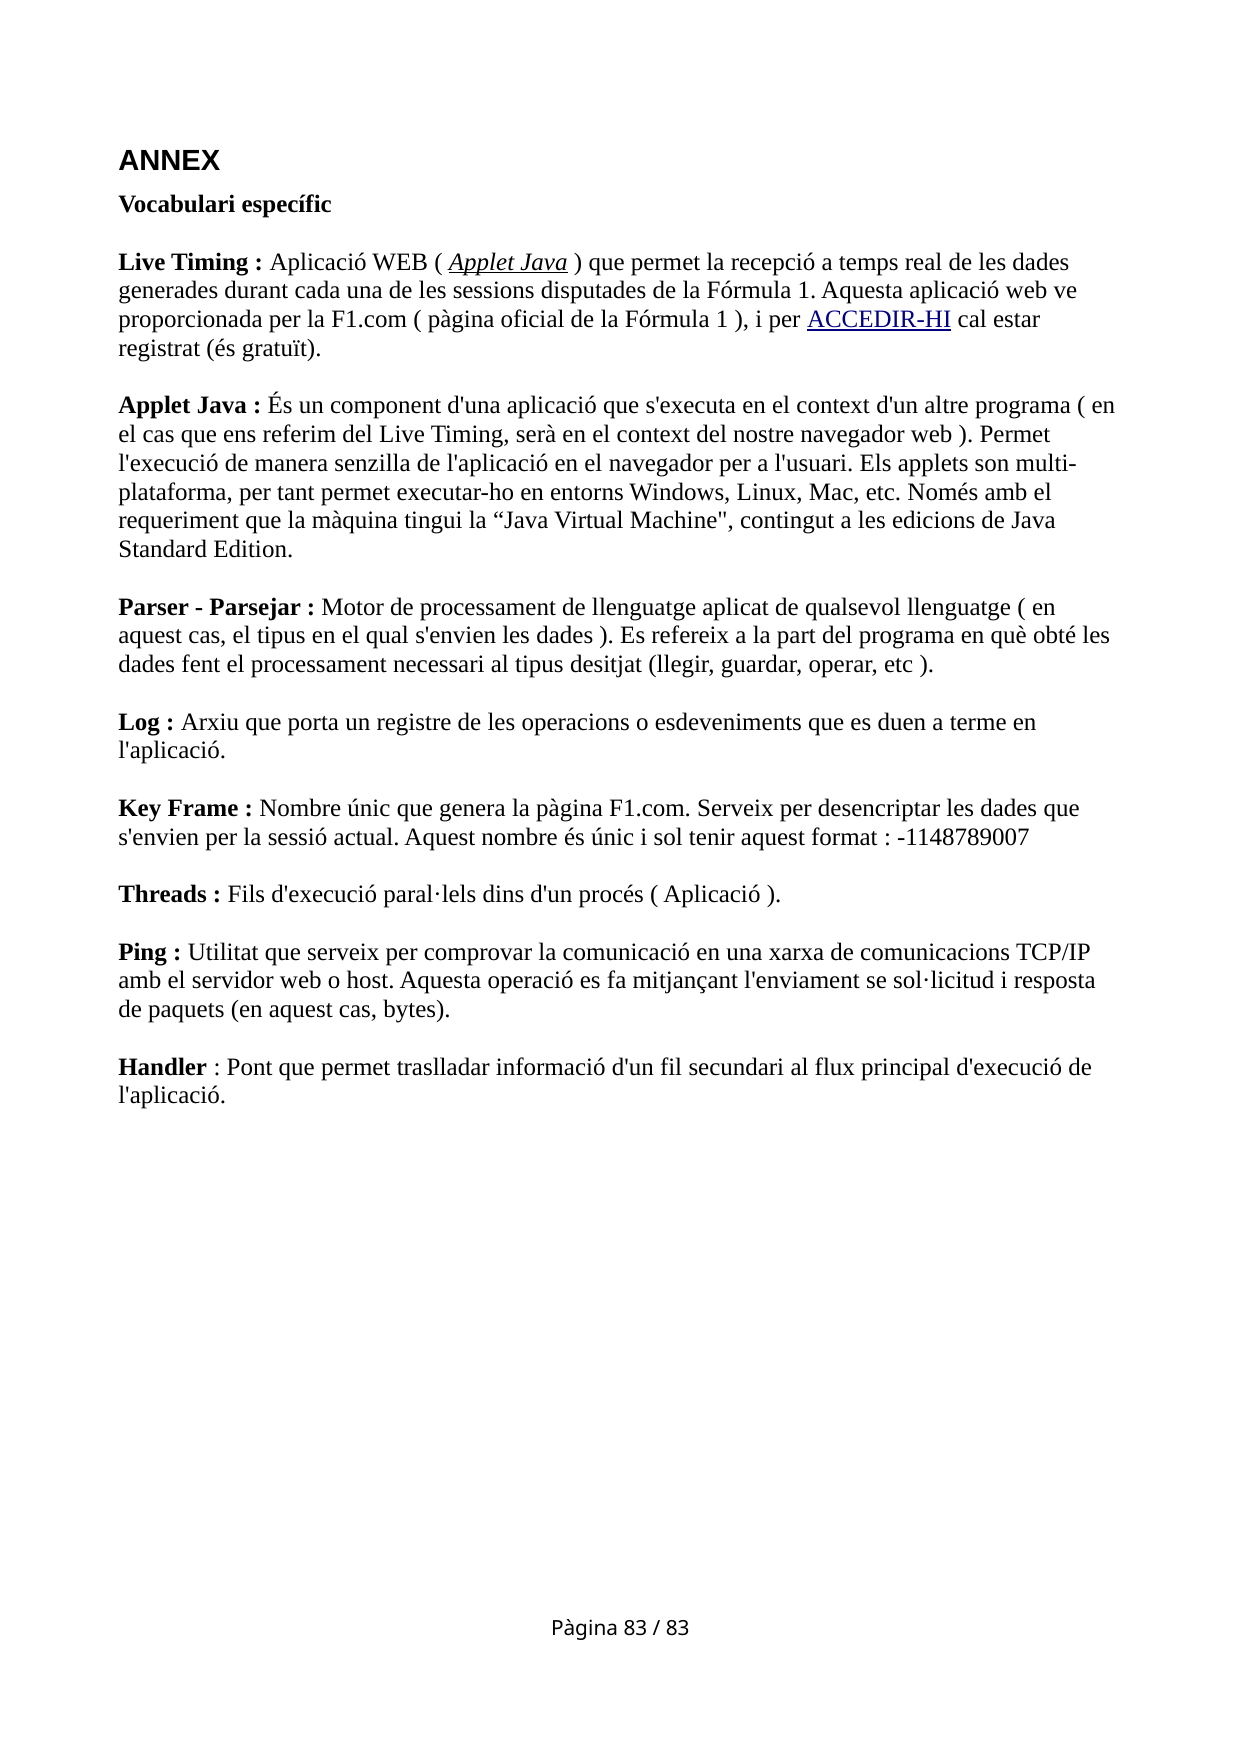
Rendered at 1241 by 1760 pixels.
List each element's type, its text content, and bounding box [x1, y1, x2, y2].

text Live Timing : Aplicació WEB ( Applet Java ) que permet la recepció a temps real de les dades generades durant cada una de les sessions disputades de la Fórmula 1. Aquesta aplicació web ve proporcionada per la F1.com ( pàgina oficial de la Fórmula 1 ), i per ACCEDIR-HI cal estar registrat (és gratuït). [118, 247, 1122, 362]
text Parser - Parsejar : Motor de processament de llenguatge aplicat de qualsevol llenguatge ( en aquest cas, el tipus en el qual s'envien les dades ). Es refereix a la part del programa en què obté les dades fent el processament necessari al tipus desitjat (llegir, guardar, operar, etc ). [118, 592, 1122, 678]
text Threads : Fils d'execució paral·lels dins d'un procés ( Aplicació ). [118, 879, 1122, 908]
text Vocabulari específic [118, 189, 1122, 218]
subtitle ANNEX [118, 143, 1122, 177]
text Key Frame : Nombre únic que genera la pàgina F1.com. Serveix per desencriptar les dades que s'envien per la sessió actual. Aquest nombre és únic i sol tenir aquest format : -1148789007 [118, 793, 1122, 850]
text Applet Java : És un component d'una aplicació que s'executa en el context d'un altre programa ( en el cas que ens referim del Live Timing, serà en el context del nostre navegador web ). Permet l'execució de manera senzilla de l'aplicació en el navegador per a l'usuari. Els applets son multi-plataforma, per tant permet executar-ho en entorns Windows, Linux, Mac, etc. Només amb el requeriment que la màquina tingui la “Java Virtual Machine", contingut a les edicions de Java Standard Edition. [118, 390, 1122, 563]
text Log : Arxiu que porta un registre de les operacions o esdeveniments que es duen a terme en l'aplicació. [118, 707, 1122, 764]
text Handler : Pont que permet traslladar informació d'un fil secundari al flux principal d'execució de l'aplicació. [118, 1052, 1122, 1109]
text Ping : Utilitat que serveix per comprovar la comunicació en una xarxa de comunicacions TCP/IP amb el servidor web o host. Aquesta operació es fa mitjançant l'enviament se sol·licitud i resposta de paquets (en aquest cas, bytes). [118, 937, 1122, 1023]
